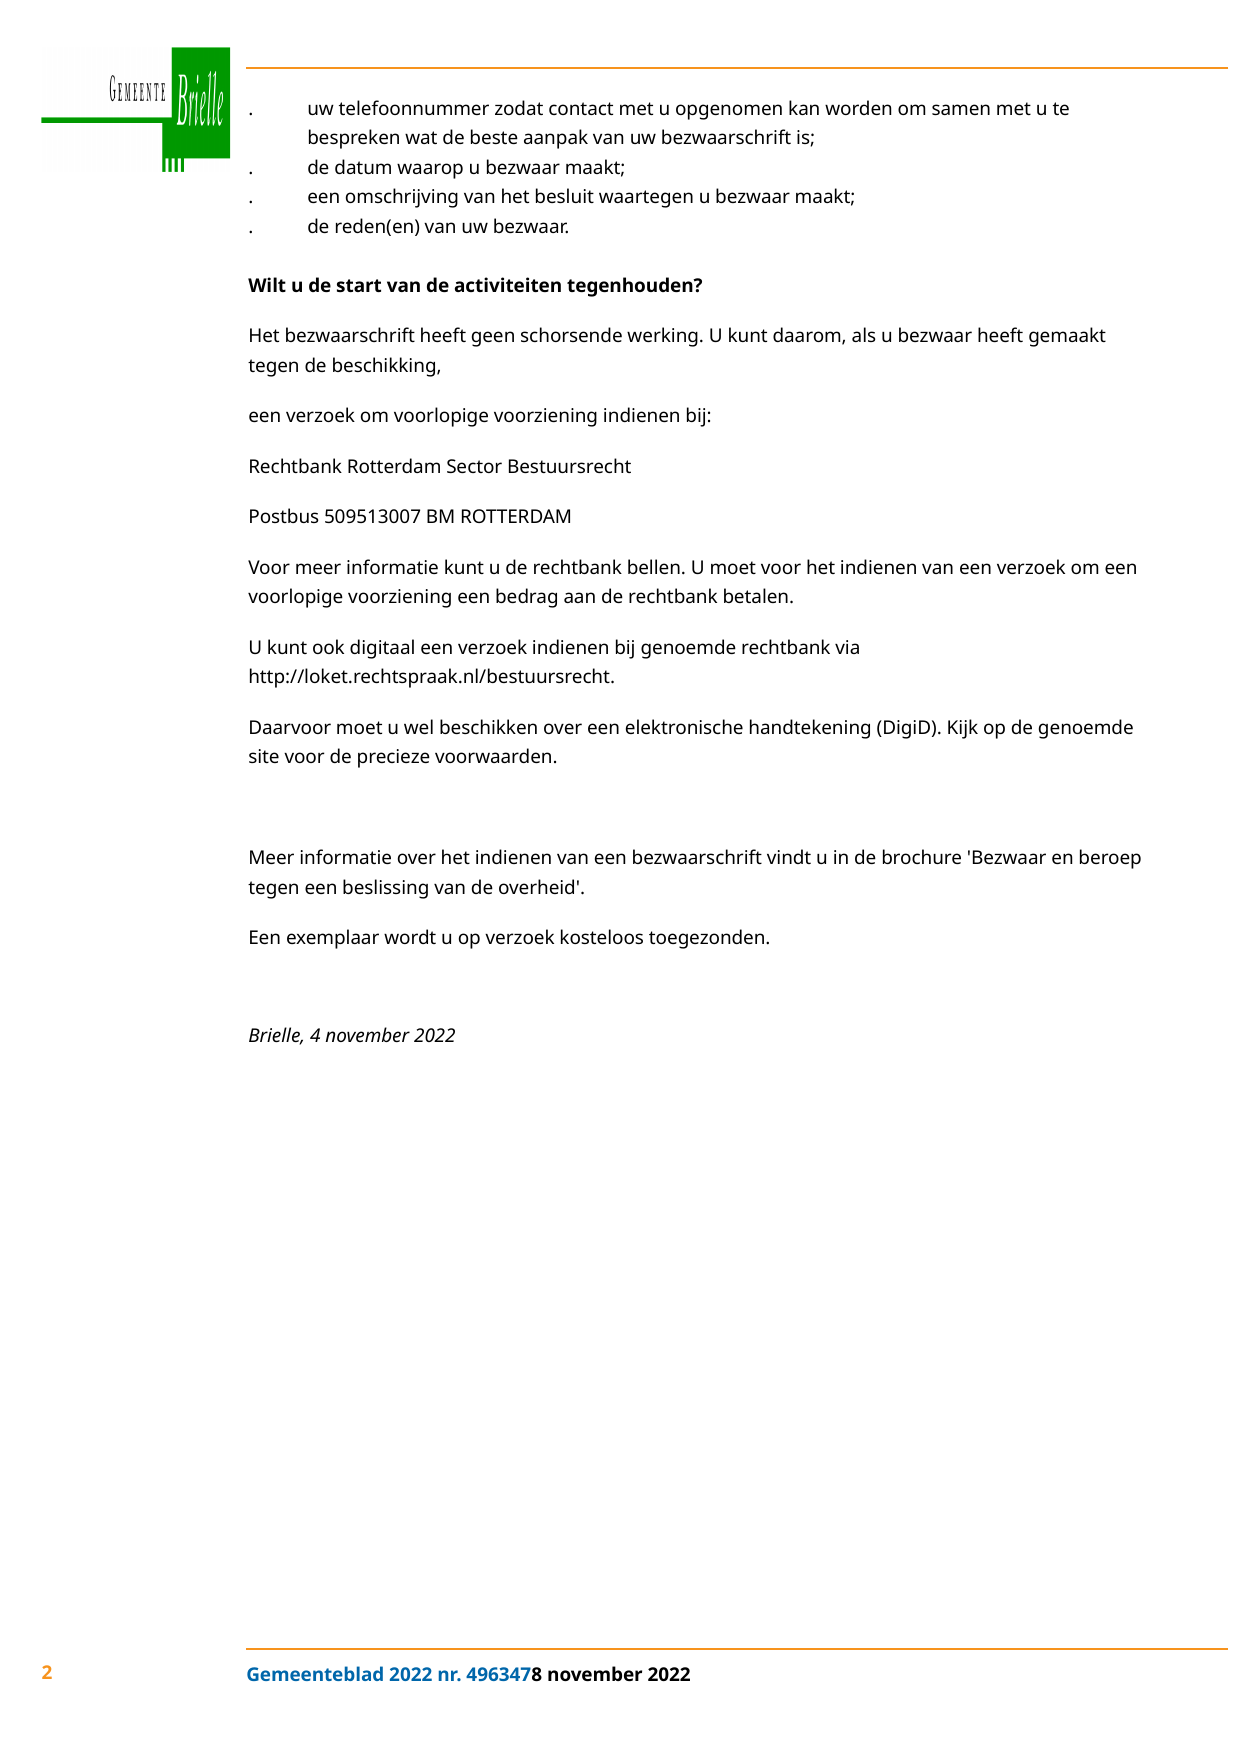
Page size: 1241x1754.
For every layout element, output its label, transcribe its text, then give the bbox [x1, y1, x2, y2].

text Meer informatie over het indienen van een bezwaarschrift vindt u in de brochure 'Bezwaar en beroep tegen een beslissing van de overheid'. [248, 844, 1152, 900]
text U kunt ook digitaal een verzoek indienen bij genoemde rechtbank via http://loket.rechtspraak.nl/bestuursrecht. [248, 634, 1152, 689]
picture [41, 47, 231, 172]
text Postbus 509513007 BM ROTTERDAM [248, 503, 1152, 529]
text Wilt u de start van de activiteiten tegenhouden? [248, 272, 1152, 298]
text een verzoek om voorlopige voorziening indienen bij: [248, 403, 1152, 428]
list de datum waarop u bezwaar maakt; [248, 154, 1152, 180]
list een omschrijving van het besluit waartegen u bezwaar maakt; [248, 183, 1152, 209]
text Brielle, 4 november 2022 [248, 1023, 1152, 1048]
text Rechtbank Rotterdam Sector Bestuursrecht [248, 453, 1152, 479]
text Daarvoor moet u wel beschikken over een elektronische handtekening (DigiD). Kijk op de genoemde site voor de precieze voorwaarden. [248, 714, 1152, 769]
text Het bezwaarschrift heeft geen schorsende werking. U kunt daarom, als u bezwaar heeft gemaakt tegen de beschikking, [248, 323, 1152, 378]
text Voor meer informatie kunt u de rechtbank bellen. U moet voor het indienen van een verzoek om een voorlopige voorziening een bedrag aan de rechtbank betalen. [248, 554, 1152, 609]
text Een exemplaar wordt u op verzoek kosteloos toegezonden. [248, 924, 1152, 950]
list uw telefoonnummer zodat contact met u opgenomen kan worden om samen met u te bespreken wat de beste aanpak van uw bezwaarschrift is; [248, 95, 1152, 150]
list de reden(en) van uw bezwaar. [248, 213, 1152, 239]
